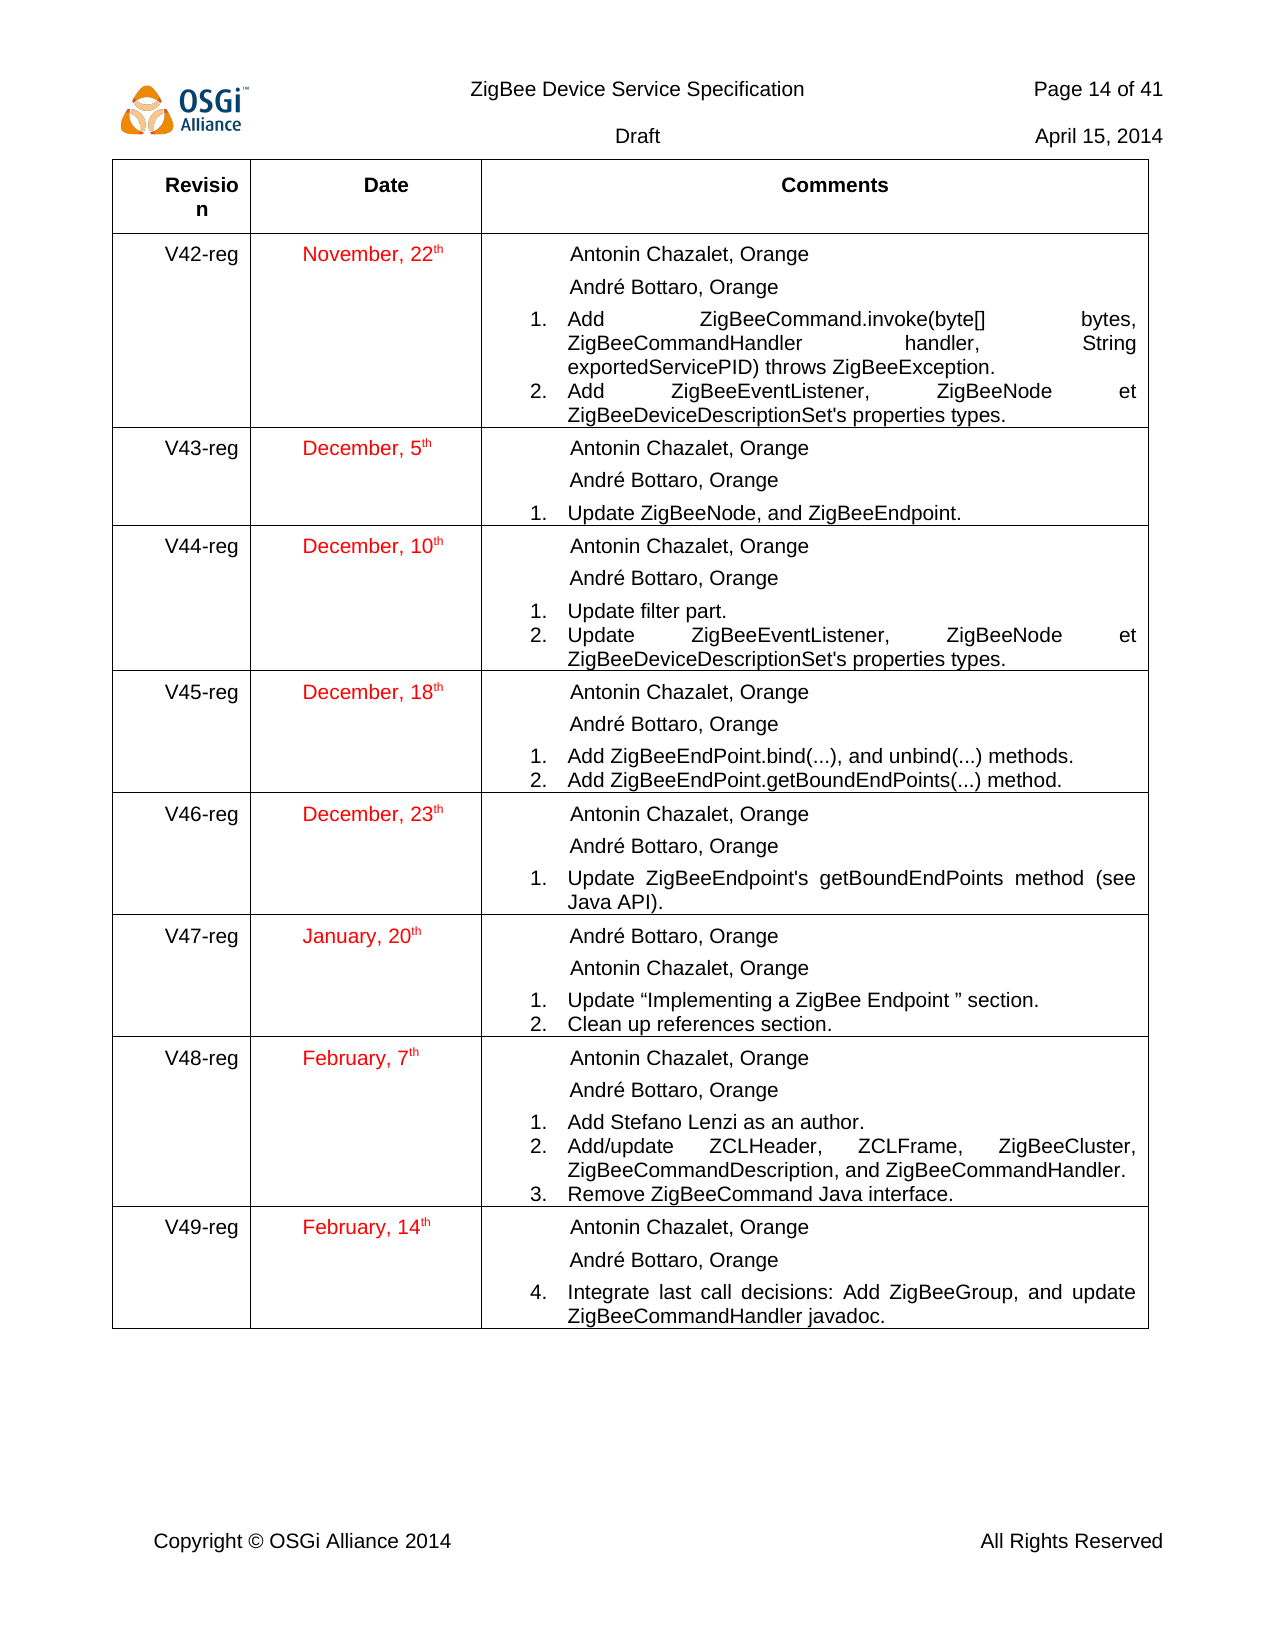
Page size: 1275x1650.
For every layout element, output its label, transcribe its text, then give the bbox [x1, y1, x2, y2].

table_cell December, 10th [251, 526, 481, 670]
table_cell V43-reg [113, 428, 250, 524]
table_cell Antonin Chazalet, Orange André Bottaro, Orange Update ZigBeeEndpoint's getBoundEndPoints method (see Java API). [482, 793, 1148, 914]
table_cell André Bottaro, Orange Antonin Chazalet, Orange Update “Implementing a ZigBee Endpoint ” section. Clean up references section. [482, 915, 1148, 1036]
table_cell V48-reg [113, 1037, 250, 1206]
table_cell Antonin Chazalet, Orange André Bottaro, Orange Add Stefano Lenzi as an author. Add/update ZCLHeader, ZCLFrame, ZigBeeCluster, ZigBeeCommandDescription, and ZigBeeCommandHandler. Remove ZigBeeCommand Java interface. [482, 1037, 1148, 1206]
table_cell December, 5th [251, 428, 481, 524]
picture [113, 78, 257, 142]
table_cell Antonin Chazalet, Orange André Bottaro, Orange Add ZigBeeCommand.invoke(byte[] bytes, ZigBeeCommandHandler handler, String exportedServicePID) throws ZigBeeException. Add ZigBeeEventListener, ZigBeeNode et ZigBeeDeviceDescriptionSet's properties types. [482, 234, 1148, 427]
table_cell V44-reg [113, 526, 250, 670]
table_header Revision [113, 160, 250, 233]
table_header Date [251, 160, 481, 233]
table_cell February, 7th [251, 1037, 481, 1206]
table_cell V46-reg [113, 793, 250, 914]
table_header Comments [482, 160, 1148, 233]
table_cell Antonin Chazalet, Orange André Bottaro, Orange Add ZigBeeEndPoint.bind(...), and unbind(...) methods. Add ZigBeeEndPoint.getBoundEndPoints(...) method. [482, 671, 1148, 792]
table_cell V45-reg [113, 671, 250, 792]
table_cell January, 20th [251, 915, 481, 1036]
table_cell V49-reg [113, 1207, 250, 1328]
table_cell Antonin Chazalet, Orange André Bottaro, Orange Update ZigBeeNode, and ZigBeeEndpoint. [482, 428, 1148, 524]
table_cell Antonin Chazalet, Orange André Bottaro, Orange Integrate last call decisions: Add ZigBeeGroup, and update ZigBeeCommandHandler javadoc. [482, 1207, 1148, 1328]
table_cell February, 14th [251, 1207, 481, 1328]
table_cell December, 23th [251, 793, 481, 914]
table_cell December, 18th [251, 671, 481, 792]
table_cell November, 22th [251, 234, 481, 427]
table_cell V42-reg [113, 234, 250, 427]
table_cell V47-reg [113, 915, 250, 1036]
table_cell Antonin Chazalet, Orange André Bottaro, Orange Update filter part. Update ZigBeeEventListener, ZigBeeNode et ZigBeeDeviceDescriptionSet's properties types. [482, 526, 1148, 670]
